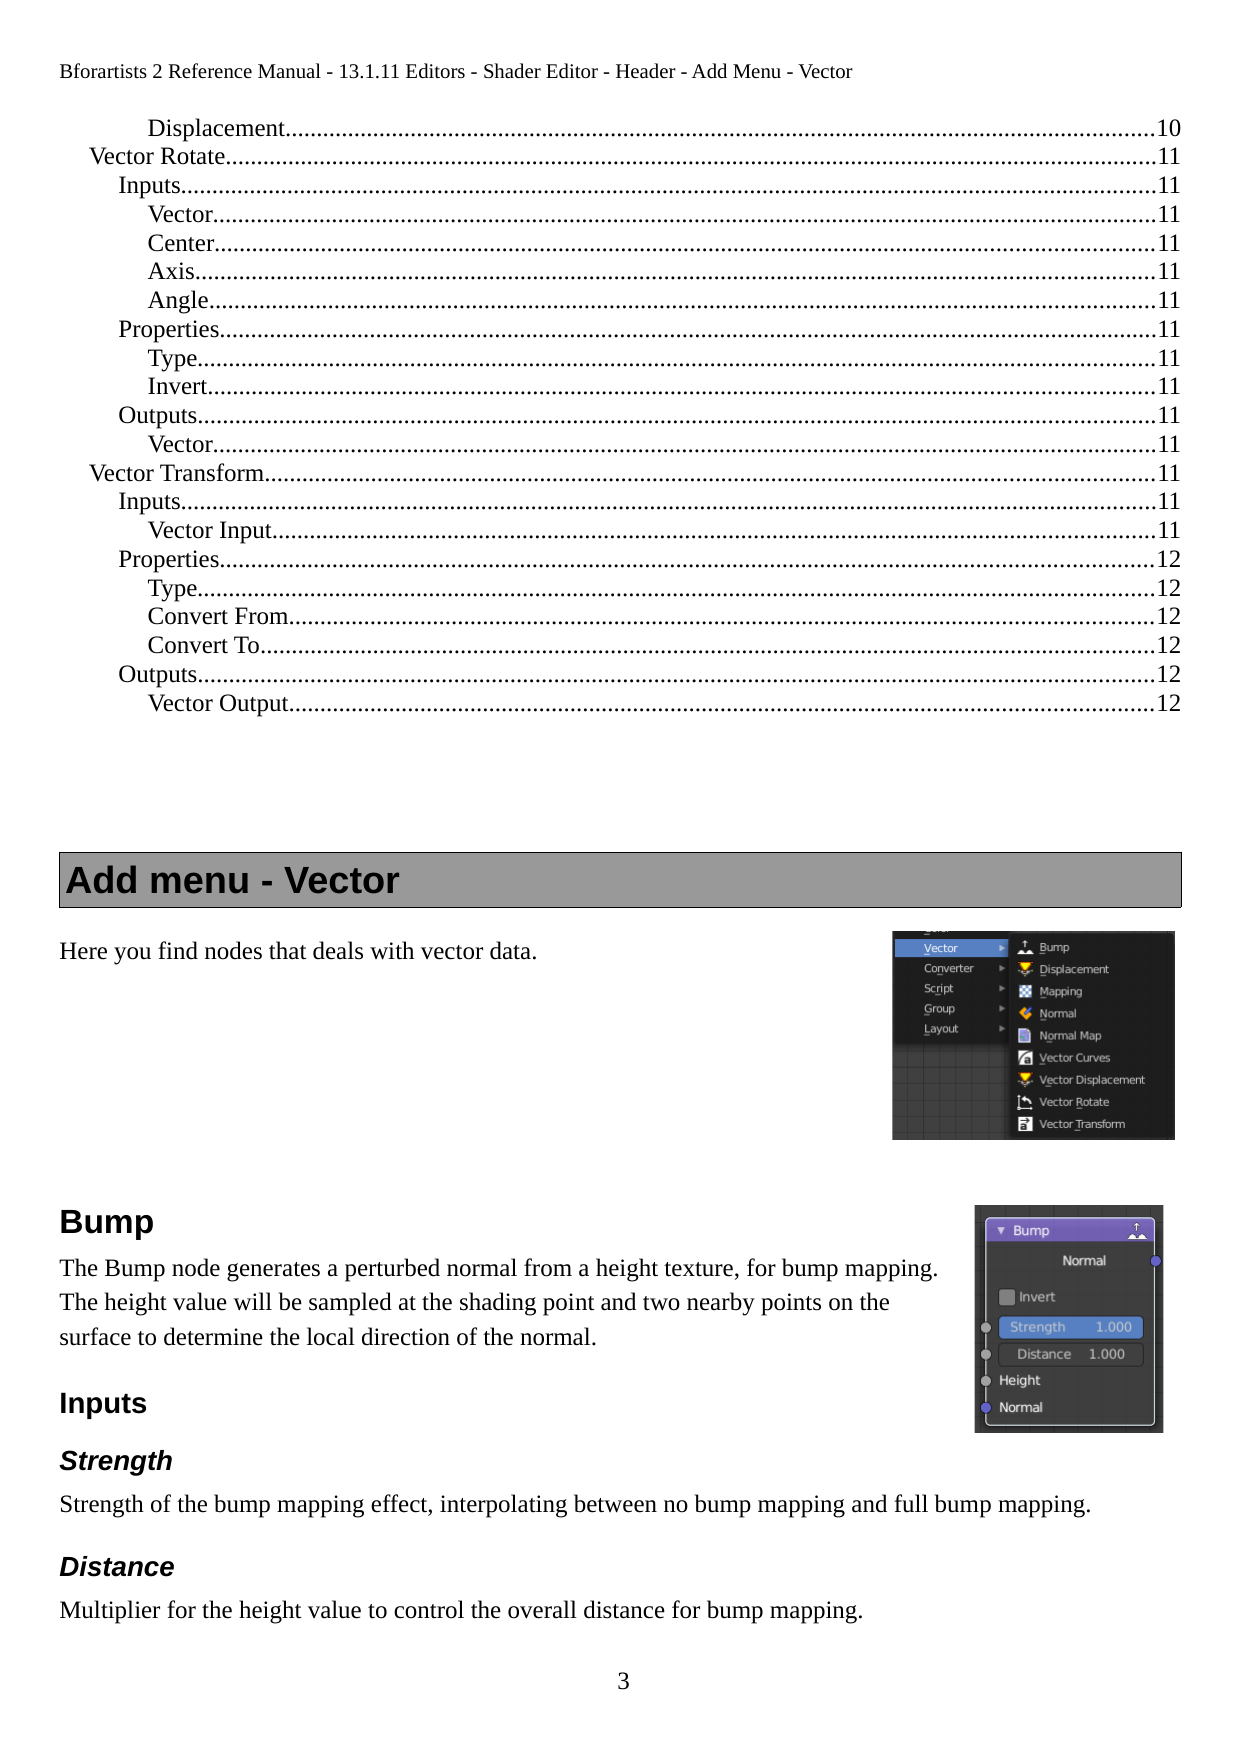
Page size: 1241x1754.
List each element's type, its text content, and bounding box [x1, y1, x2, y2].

text The Bump node generates a perturbed normal from a height texture, for bump mapping. The height value will be sampled at the shading point and two nearby points on the surface to determine the local direction of the normal. [59, 1253, 974, 1351]
text Vector Rotate 11 [88, 141, 1181, 170]
subtitle [1164, 1386, 1181, 1419]
text Outputs 11 [118, 400, 1181, 429]
text Multiplier for the height value to control the overall distance for bump mapping. [59, 1595, 1181, 1623]
subtitle Bump [59, 1202, 1181, 1241]
text Type 11 [147, 343, 1181, 371]
text Center 11 [147, 228, 1181, 256]
text Outputs 12 [118, 659, 1181, 688]
text Vector 11 [147, 429, 1181, 458]
text Invert 11 [147, 371, 1181, 400]
text Vector Input 11 [147, 515, 1181, 544]
text Angle 11 [147, 285, 1181, 314]
text Properties 12 [118, 544, 1181, 573]
text Vector 11 [147, 199, 1181, 228]
subtitle Strength [59, 1444, 1181, 1476]
text Convert To 12 [147, 630, 1181, 659]
subtitle Distance [59, 1550, 1181, 1582]
text Axis 11 [147, 256, 1181, 285]
picture [892, 931, 1175, 1140]
text Convert From 12 [147, 601, 1181, 630]
text Vector Output 12 [147, 688, 1181, 716]
text Inputs 11 [118, 170, 1181, 199]
text Displacement 10 [147, 113, 1181, 141]
text Here you find nodes that deals with vector data. [59, 936, 892, 964]
text Inputs 11 [118, 486, 1181, 515]
subtitle Inputs [59, 1386, 974, 1419]
text Properties 11 [118, 314, 1181, 343]
picture [974, 1205, 1164, 1433]
text Strength of the bump mapping effect, interpolating between no bump mapping and full bump mapping. [59, 1489, 1181, 1517]
table_header Add menu - Vector [60, 853, 1181, 907]
text Vector Transform 11 [88, 458, 1181, 486]
text Type 12 [147, 573, 1181, 601]
